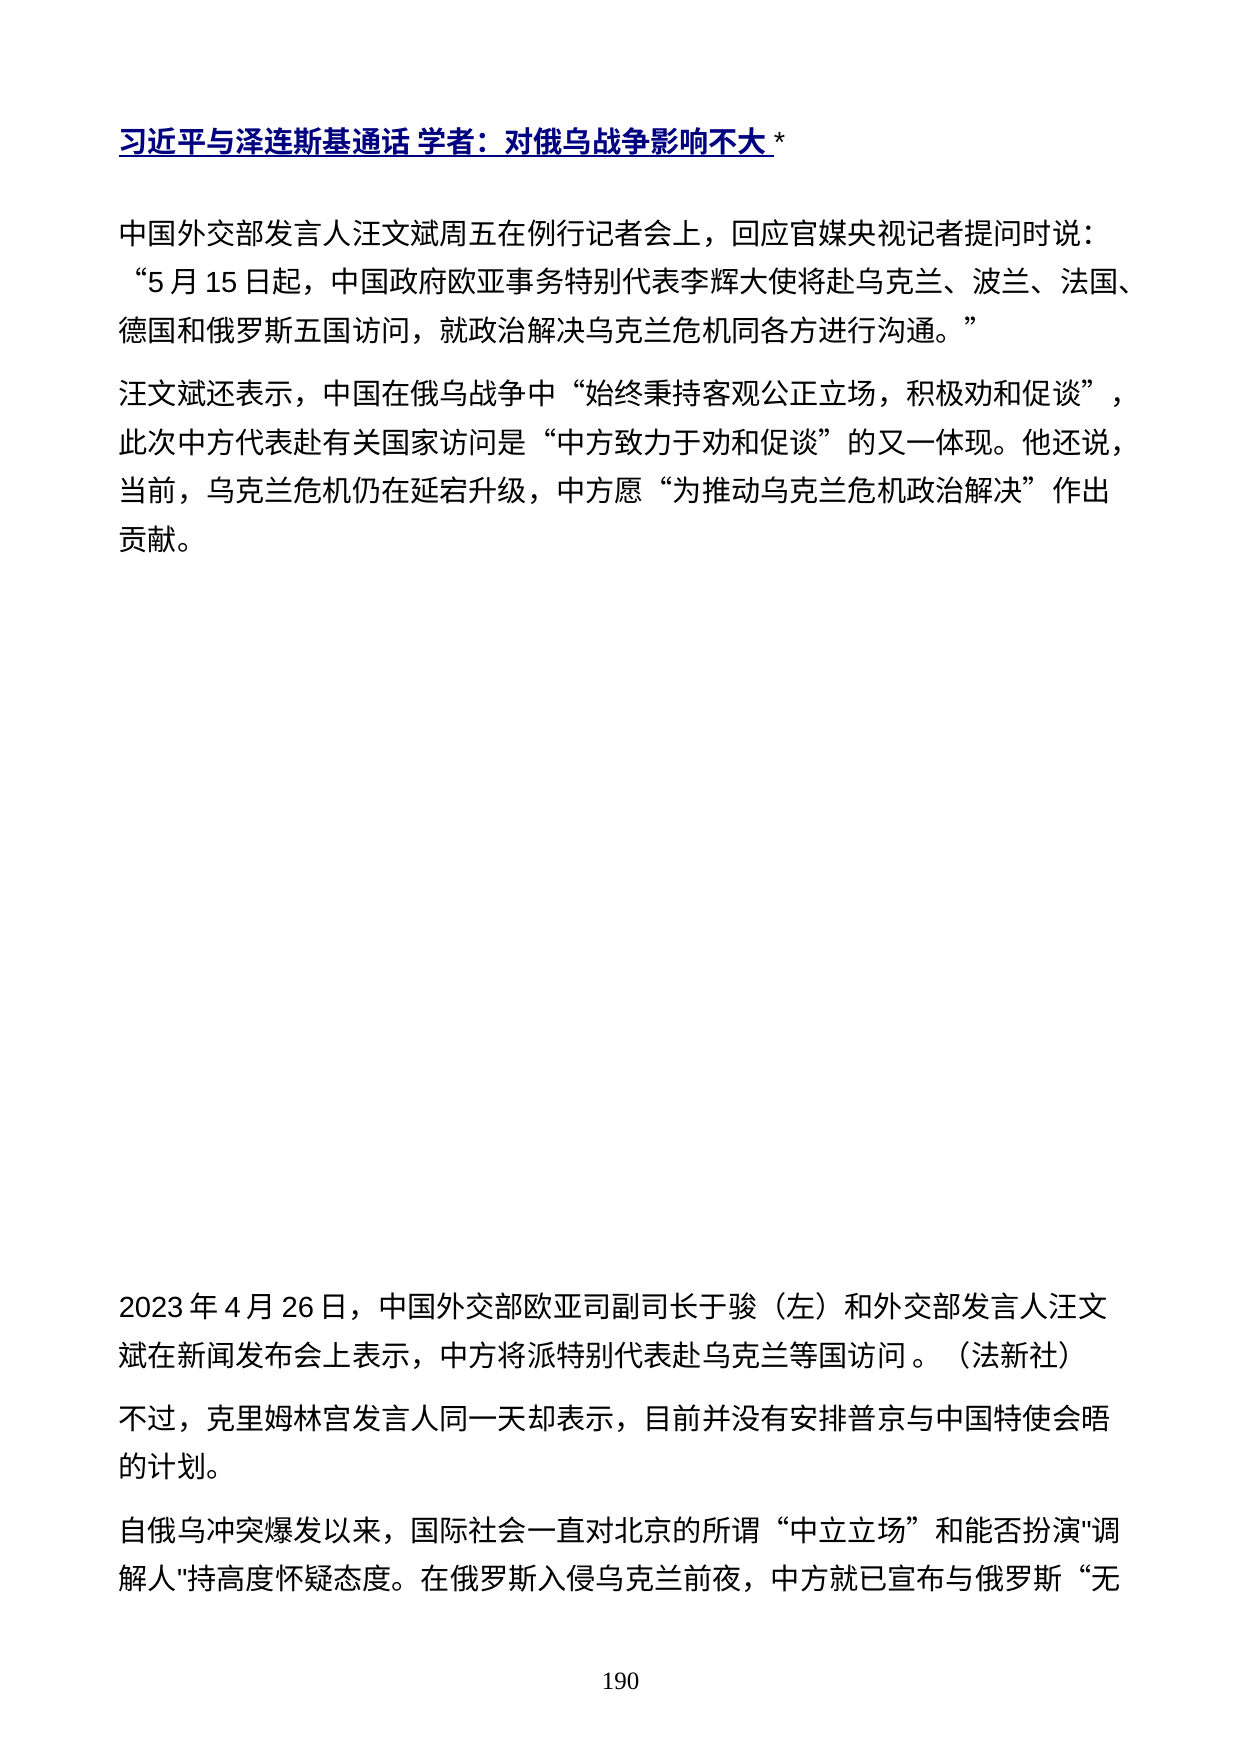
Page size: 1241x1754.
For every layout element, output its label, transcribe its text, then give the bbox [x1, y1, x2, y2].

text 自俄乌冲突爆发以来，国际社会一直对北京的所谓“中立立场”和能否扮演"调解人"持高度怀疑态度。在俄罗斯入侵乌克兰前夜，中方就已宣布与俄罗斯“无 [118, 1507, 1122, 1598]
text 汪文斌还表示，中国在俄乌战争中“始终秉持客观公正立场，积极劝和促谈”，此次中方代表赴有关国家访问是“中方致力于劝和促谈”的又一体现。他还说，当前，乌克兰危机仍在延宕升级，中方愿“为推动乌克兰危机政治解决”作出贡献。 [118, 371, 1122, 558]
text 2023年4月26日，中国外交部欧亚司副司长于骏（左）和外交部发言人汪文斌在新闻发布会上表示，中方将派特别代表赴乌克兰等国访问 。（法新社） [118, 579, 1122, 1375]
text 习近平与泽连斯基通话 学者：对俄乌战争影响不大 * [118, 118, 1122, 161]
text 中国外交部发言人汪文斌周五在例行记者会上，回应官媒央视记者提问时说：“5月15日起，中国政府欧亚事务特别代表李辉大使将赴乌克兰、波兰、法国、德国和俄罗斯五国访问，就政治解决乌克兰危机同各方进行沟通。” [118, 210, 1122, 350]
text 不过，克里姆林宫发言人同一天却表示，目前并没有安排普京与中国特使会晤的计划。 [118, 1396, 1122, 1486]
